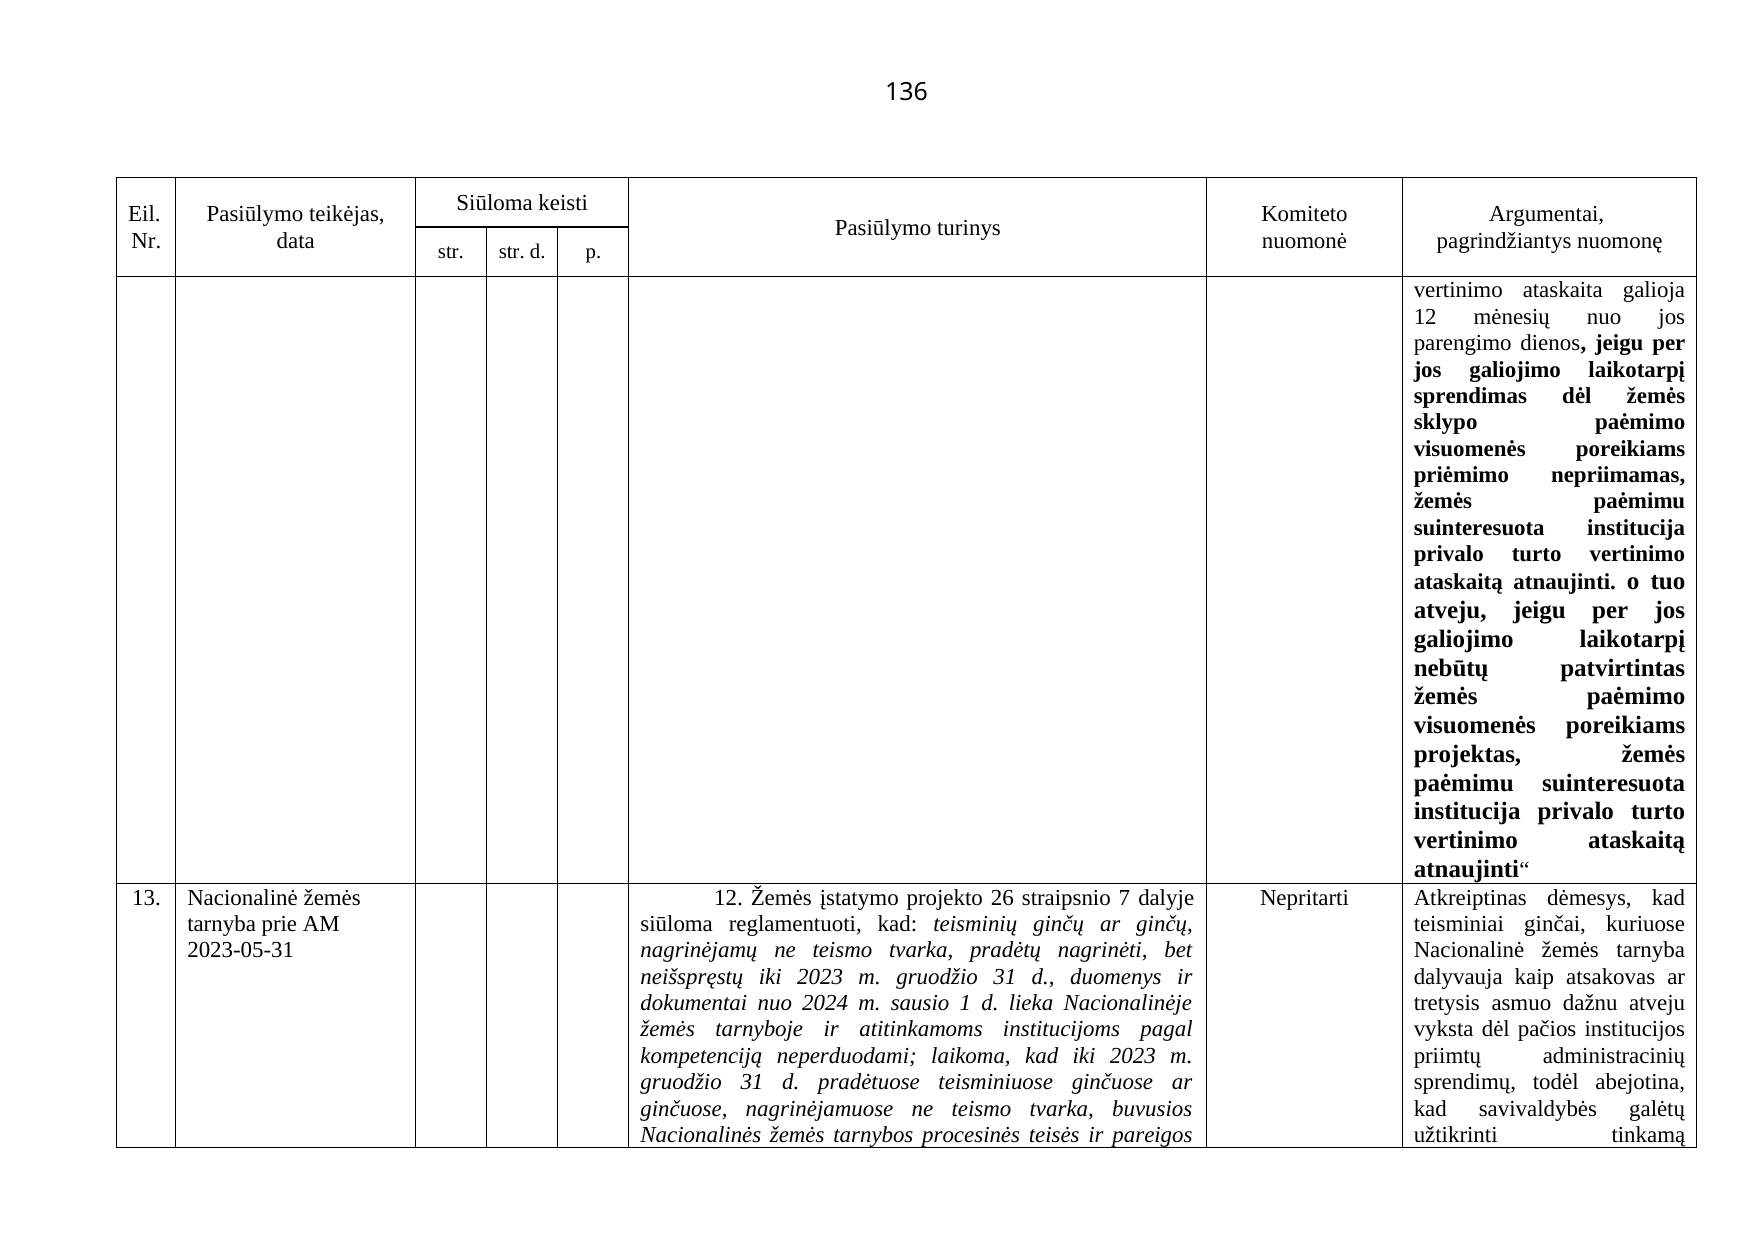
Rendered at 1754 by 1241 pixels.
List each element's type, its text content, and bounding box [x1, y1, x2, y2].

table_header Pasiūlymo teikėjas, data [176, 178, 415, 276]
table_cell [416, 277, 486, 883]
table_cell p. [558, 228, 628, 276]
table_header Siūloma keisti [416, 178, 628, 226]
table_cell Atkreiptinas dėmesys, kad teisminiai ginčai, kuriuose Nacionalinė žemės tarnyba dalyvauja kaip atsakovas ar tretysis asmuo dažnu atveju vyksta dėl pačios institucijos priimtų administracinių sprendimų, todėl abejotina, kad savivaldybės galėtų užtikrinti tinkamą [1403, 884, 1696, 1147]
table_cell [487, 277, 557, 883]
table_header Pasiūlymo turinys [629, 178, 1206, 276]
table_cell [117, 277, 175, 883]
table_cell vertinimo ataskaita galioja 12 mėnesių nuo jos parengimo dienos, jeigu per jos galiojimo laikotarpį sprendimas dėl žemės sklypo paėmimo visuomenės poreikiams priėmimo nepriimamas, žemės paėmimu suinteresuota institucija privalo turto vertinimo ataskaitą atnaujinti. o tuo atveju, jeigu per jos galiojimo laikotarpį nebūtų patvirtintas žemės paėmimo visuomenės poreikiams projektas, žemės paėmimu suinteresuota institucija privalo turto vertinimo ataskaitą atnaujinti“ [1403, 277, 1696, 883]
table_cell str. [416, 228, 486, 276]
table_cell Nepritarti [1207, 884, 1402, 1147]
table_header Eil. Nr. [117, 178, 175, 276]
table_cell 13. [117, 884, 175, 1147]
table_header Argumentai, pagrindžiantys nuomonę [1403, 178, 1696, 276]
table_cell [176, 277, 415, 883]
table_cell 12. Žemės įstatymo projekto 26 straipsnio 7 dalyje siūloma reglamentuoti, kad: teisminių ginčų ar ginčų, nagrinėjamų ne teismo tvarka, pradėtų nagrinėti, bet neišspręstų iki 2023 m. gruodžio 31 d., duomenys ir dokumentai nuo 2024 m. sausio 1 d. lieka Nacionalinėje žemės tarnyboje ir atitinkamoms institucijoms pagal kompetenciją neperduodami; laikoma, kad iki 2023 m. gruodžio 31 d. pradėtuose teisminiuose ginčuose ar ginčuose, nagrinėjamuose ne teismo tvarka, buvusios Nacionalinės žemės tarnybos procesinės teisės ir pareigos [629, 884, 1206, 1147]
table_header Komiteto nuomonė [1207, 178, 1402, 276]
table_cell [487, 884, 557, 1147]
table_cell [558, 884, 628, 1147]
table_cell [558, 277, 628, 883]
table_cell Nacionalinė žemės tarnyba prie AM 2023-05-31 [176, 884, 415, 1147]
table_cell str. d. [487, 228, 557, 276]
table_cell [629, 277, 1206, 883]
table_cell [1207, 277, 1402, 883]
table_cell [416, 884, 486, 1147]
